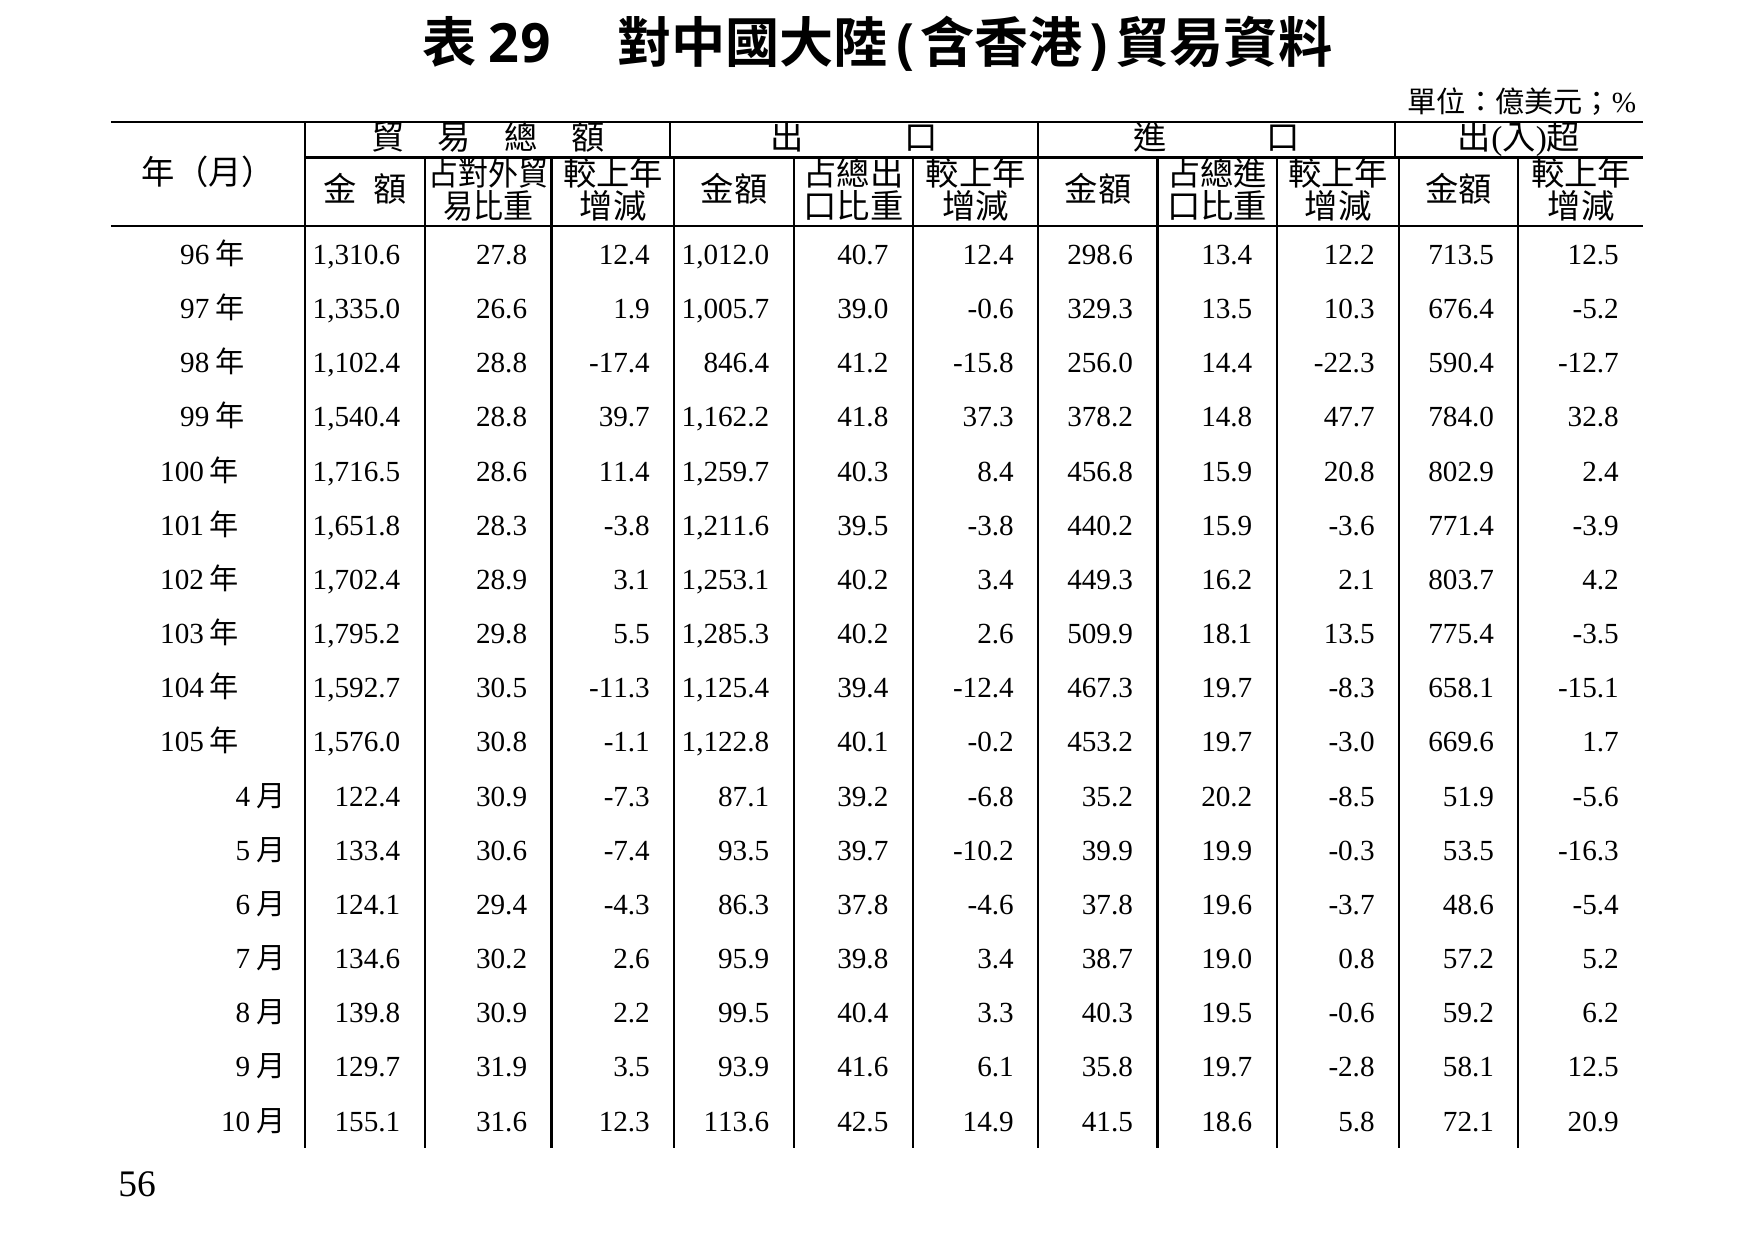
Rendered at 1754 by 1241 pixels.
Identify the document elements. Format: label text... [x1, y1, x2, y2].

table_cell 13.5 [1159, 281, 1276, 336]
table_cell 15.9 [1159, 444, 1276, 498]
text 單位：億美元；% [118, 79, 1636, 121]
table_cell -3.8 [914, 498, 1037, 552]
table_cell 14.8 [1159, 390, 1276, 444]
table_cell 20.9 [1519, 1094, 1643, 1148]
table_cell -7.4 [553, 823, 673, 877]
table_cell 14.4 [1159, 336, 1276, 390]
table_cell 19.7 [1159, 1040, 1276, 1094]
table_cell 金額 [1400, 159, 1517, 225]
table_cell 30.2 [426, 931, 550, 986]
table_cell 72.1 [1400, 1094, 1517, 1148]
table_cell 86.3 [675, 877, 793, 931]
table_cell 1,259.7 [675, 444, 793, 498]
table_cell 378.2 [1039, 390, 1156, 444]
table_cell 509.9 [1039, 606, 1156, 661]
table_cell 40.3 [1039, 986, 1156, 1040]
table_header 貿 易 總 額 [306, 123, 669, 156]
table_cell 占總出口比重 [795, 159, 912, 225]
table_cell 1,651.8 [306, 498, 424, 552]
table_cell 29.4 [426, 877, 550, 931]
table_cell 14.9 [914, 1094, 1037, 1148]
table_cell 9月 [111, 1040, 304, 1094]
table_cell 1,162.2 [675, 390, 793, 444]
table_cell 3.1 [553, 552, 673, 606]
table_cell 35.2 [1039, 769, 1156, 823]
table_cell 3.4 [914, 552, 1037, 606]
table_cell 30.9 [426, 769, 550, 823]
table_cell 39.9 [1039, 823, 1156, 877]
table_cell -1.1 [553, 715, 673, 769]
table_cell 802.9 [1400, 444, 1517, 498]
table_cell 40.2 [795, 606, 912, 661]
table_cell 449.3 [1039, 552, 1156, 606]
table_cell 48.6 [1400, 877, 1517, 931]
table_cell 102年 [111, 552, 304, 606]
table_cell 53.5 [1400, 823, 1517, 877]
table_cell 775.4 [1400, 606, 1517, 661]
table_cell 51.9 [1400, 769, 1517, 823]
table_cell 28.3 [426, 498, 550, 552]
table_cell 93.9 [675, 1040, 793, 1094]
table_cell 2.6 [553, 931, 673, 986]
table_cell 41.2 [795, 336, 912, 390]
table_cell 30.9 [426, 986, 550, 1040]
table_cell 18.6 [1159, 1094, 1276, 1148]
table_cell 5月 [111, 823, 304, 877]
table_cell 8.4 [914, 444, 1037, 498]
table_cell 39.0 [795, 281, 912, 336]
table_cell 占總進口比重 [1159, 159, 1276, 225]
table_cell 590.4 [1400, 336, 1517, 390]
table_cell 96年 [111, 227, 304, 281]
table_cell 58.1 [1400, 1040, 1517, 1094]
table_cell 676.4 [1400, 281, 1517, 336]
table_cell 金 額 [306, 159, 424, 225]
table_cell 1,122.8 [675, 715, 793, 769]
table_cell -0.2 [914, 715, 1037, 769]
table_header 進 口 [1039, 123, 1394, 156]
table_cell 456.8 [1039, 444, 1156, 498]
table_cell 329.3 [1039, 281, 1156, 336]
table_cell 771.4 [1400, 498, 1517, 552]
table_cell 669.6 [1400, 715, 1517, 769]
table_cell -5.2 [1519, 281, 1643, 336]
table_cell 37.8 [1039, 877, 1156, 931]
table_cell 256.0 [1039, 336, 1156, 390]
table_cell 15.9 [1159, 498, 1276, 552]
table_cell -3.7 [1278, 877, 1398, 931]
table_cell 40.7 [795, 227, 912, 281]
table_cell 1,125.4 [675, 661, 793, 715]
table_cell 31.9 [426, 1040, 550, 1094]
table_cell 16.2 [1159, 552, 1276, 606]
table_cell 3.3 [914, 986, 1037, 1040]
table_header 出(入)超 [1396, 123, 1643, 156]
table_cell 1,310.6 [306, 227, 424, 281]
table_cell 1,716.5 [306, 444, 424, 498]
table_cell 1,540.4 [306, 390, 424, 444]
table_cell 39.5 [795, 498, 912, 552]
table_cell -7.3 [553, 769, 673, 823]
table_cell 28.9 [426, 552, 550, 606]
table_cell 103年 [111, 606, 304, 661]
table_cell 41.5 [1039, 1094, 1156, 1148]
table_cell 較上年 增減 [1278, 159, 1398, 225]
table_cell 2.4 [1519, 444, 1643, 498]
table_cell -17.4 [553, 336, 673, 390]
table_cell 40.3 [795, 444, 912, 498]
table_cell 8月 [111, 986, 304, 1040]
table_cell 87.1 [675, 769, 793, 823]
table_cell 4.2 [1519, 552, 1643, 606]
table_cell -4.3 [553, 877, 673, 931]
table_cell 金額 [1039, 159, 1156, 225]
table_cell -15.8 [914, 336, 1037, 390]
table_cell 57.2 [1400, 931, 1517, 986]
table_cell 113.6 [675, 1094, 793, 1148]
table_cell 19.7 [1159, 661, 1276, 715]
table_cell 28.6 [426, 444, 550, 498]
table_cell 124.1 [306, 877, 424, 931]
table_cell -3.5 [1519, 606, 1643, 661]
table_cell 97年 [111, 281, 304, 336]
table_cell 20.2 [1159, 769, 1276, 823]
table_cell 1,102.4 [306, 336, 424, 390]
table_cell 18.1 [1159, 606, 1276, 661]
table_cell -15.1 [1519, 661, 1643, 715]
table_cell 6月 [111, 877, 304, 931]
table_cell -4.6 [914, 877, 1037, 931]
table_cell 7月 [111, 931, 304, 986]
table_cell 金額 [675, 159, 793, 225]
table_cell 35.8 [1039, 1040, 1156, 1094]
table_cell 29.8 [426, 606, 550, 661]
table_cell 30.6 [426, 823, 550, 877]
table_cell -8.5 [1278, 769, 1398, 823]
table_cell 39.8 [795, 931, 912, 986]
table_cell -5.4 [1519, 877, 1643, 931]
subtitle 表29 對中國大陸(含香港)貿易資料 [118, 0, 1636, 79]
table_cell 41.8 [795, 390, 912, 444]
table_cell 846.4 [675, 336, 793, 390]
table_cell 30.8 [426, 715, 550, 769]
table_cell -8.3 [1278, 661, 1398, 715]
table_cell 2.1 [1278, 552, 1398, 606]
table_cell 40.2 [795, 552, 912, 606]
table_cell 13.5 [1278, 606, 1398, 661]
table_cell 1,592.7 [306, 661, 424, 715]
table_cell 12.2 [1278, 227, 1398, 281]
table_cell 19.7 [1159, 715, 1276, 769]
table_cell 19.9 [1159, 823, 1276, 877]
table_header 年（月） [111, 123, 304, 225]
table_cell 98年 [111, 336, 304, 390]
table_cell 155.1 [306, 1094, 424, 1148]
table_cell 2.2 [553, 986, 673, 1040]
table_cell 30.5 [426, 661, 550, 715]
table_cell -5.6 [1519, 769, 1643, 823]
table_cell 3.4 [914, 931, 1037, 986]
table_cell 105年 [111, 715, 304, 769]
table_cell 42.5 [795, 1094, 912, 1148]
table_cell 5.8 [1278, 1094, 1398, 1148]
table_cell 37.3 [914, 390, 1037, 444]
table_cell 1,576.0 [306, 715, 424, 769]
table_cell 6.1 [914, 1040, 1037, 1094]
table_cell 784.0 [1400, 390, 1517, 444]
table_cell 1,702.4 [306, 552, 424, 606]
table_cell 40.1 [795, 715, 912, 769]
table_cell 13.4 [1159, 227, 1276, 281]
table_cell 10.3 [1278, 281, 1398, 336]
table_cell -10.2 [914, 823, 1037, 877]
table_cell 26.6 [426, 281, 550, 336]
table_cell 1,335.0 [306, 281, 424, 336]
table_cell 19.0 [1159, 931, 1276, 986]
table_cell 12.4 [914, 227, 1037, 281]
table_cell 3.5 [553, 1040, 673, 1094]
table_cell -6.8 [914, 769, 1037, 823]
table_cell 19.6 [1159, 877, 1276, 931]
table_cell 31.6 [426, 1094, 550, 1148]
table_cell 99.5 [675, 986, 793, 1040]
table_cell -3.0 [1278, 715, 1398, 769]
table_cell 38.7 [1039, 931, 1156, 986]
table_cell 12.5 [1519, 1040, 1643, 1094]
table_cell 較上年 增減 [914, 159, 1037, 225]
table_cell 5.2 [1519, 931, 1643, 986]
table_cell 12.3 [553, 1094, 673, 1148]
table_cell 139.8 [306, 986, 424, 1040]
table_cell 12.5 [1519, 227, 1643, 281]
table_cell 6.2 [1519, 986, 1643, 1040]
table_cell -22.3 [1278, 336, 1398, 390]
table_cell 1.9 [553, 281, 673, 336]
table_cell -11.3 [553, 661, 673, 715]
table_cell 95.9 [675, 931, 793, 986]
table_cell -2.8 [1278, 1040, 1398, 1094]
table_cell -0.6 [914, 281, 1037, 336]
table_cell 較上年 增減 [1519, 159, 1643, 225]
table_cell 39.7 [553, 390, 673, 444]
table_cell 1,795.2 [306, 606, 424, 661]
table_cell 2.6 [914, 606, 1037, 661]
table_cell 99年 [111, 390, 304, 444]
table_cell 占對外貿易比重 [426, 159, 550, 225]
table_cell 39.4 [795, 661, 912, 715]
table_cell 28.8 [426, 336, 550, 390]
table_cell 93.5 [675, 823, 793, 877]
table_cell 1,285.3 [675, 606, 793, 661]
table_cell -16.3 [1519, 823, 1643, 877]
table_cell 20.8 [1278, 444, 1398, 498]
table_cell 453.2 [1039, 715, 1156, 769]
table_cell 1,211.6 [675, 498, 793, 552]
table_cell 298.6 [1039, 227, 1156, 281]
table_cell 1,253.1 [675, 552, 793, 606]
table_cell 0.8 [1278, 931, 1398, 986]
table_cell 37.8 [795, 877, 912, 931]
table_cell -0.3 [1278, 823, 1398, 877]
table_cell 1.7 [1519, 715, 1643, 769]
table_cell 1,005.7 [675, 281, 793, 336]
table_cell 713.5 [1400, 227, 1517, 281]
table_cell 10月 [111, 1094, 304, 1148]
table_cell 40.4 [795, 986, 912, 1040]
table_cell 1,012.0 [675, 227, 793, 281]
table_cell -12.4 [914, 661, 1037, 715]
table_cell 39.7 [795, 823, 912, 877]
table_cell 較上年 增減 [553, 159, 673, 225]
table_cell 133.4 [306, 823, 424, 877]
table_cell 32.8 [1519, 390, 1643, 444]
table_cell 19.5 [1159, 986, 1276, 1040]
table_cell 11.4 [553, 444, 673, 498]
table_cell -3.9 [1519, 498, 1643, 552]
table_cell 27.8 [426, 227, 550, 281]
table_cell 440.2 [1039, 498, 1156, 552]
table_cell -3.8 [553, 498, 673, 552]
table_cell 104年 [111, 661, 304, 715]
table_cell 100年 [111, 444, 304, 498]
table_cell -0.6 [1278, 986, 1398, 1040]
table_cell 59.2 [1400, 986, 1517, 1040]
table_cell 4月 [111, 769, 304, 823]
table_cell -12.7 [1519, 336, 1643, 390]
table_cell 28.8 [426, 390, 550, 444]
table_cell 12.4 [553, 227, 673, 281]
table_cell 129.7 [306, 1040, 424, 1094]
table_cell -3.6 [1278, 498, 1398, 552]
table_cell 5.5 [553, 606, 673, 661]
table_cell 41.6 [795, 1040, 912, 1094]
table_cell 47.7 [1278, 390, 1398, 444]
table_header 出 口 [671, 123, 1037, 156]
table_cell 134.6 [306, 931, 424, 986]
table_cell 658.1 [1400, 661, 1517, 715]
table_cell 803.7 [1400, 552, 1517, 606]
table_cell 467.3 [1039, 661, 1156, 715]
table_cell 122.4 [306, 769, 424, 823]
table_cell 101年 [111, 498, 304, 552]
table_cell 39.2 [795, 769, 912, 823]
